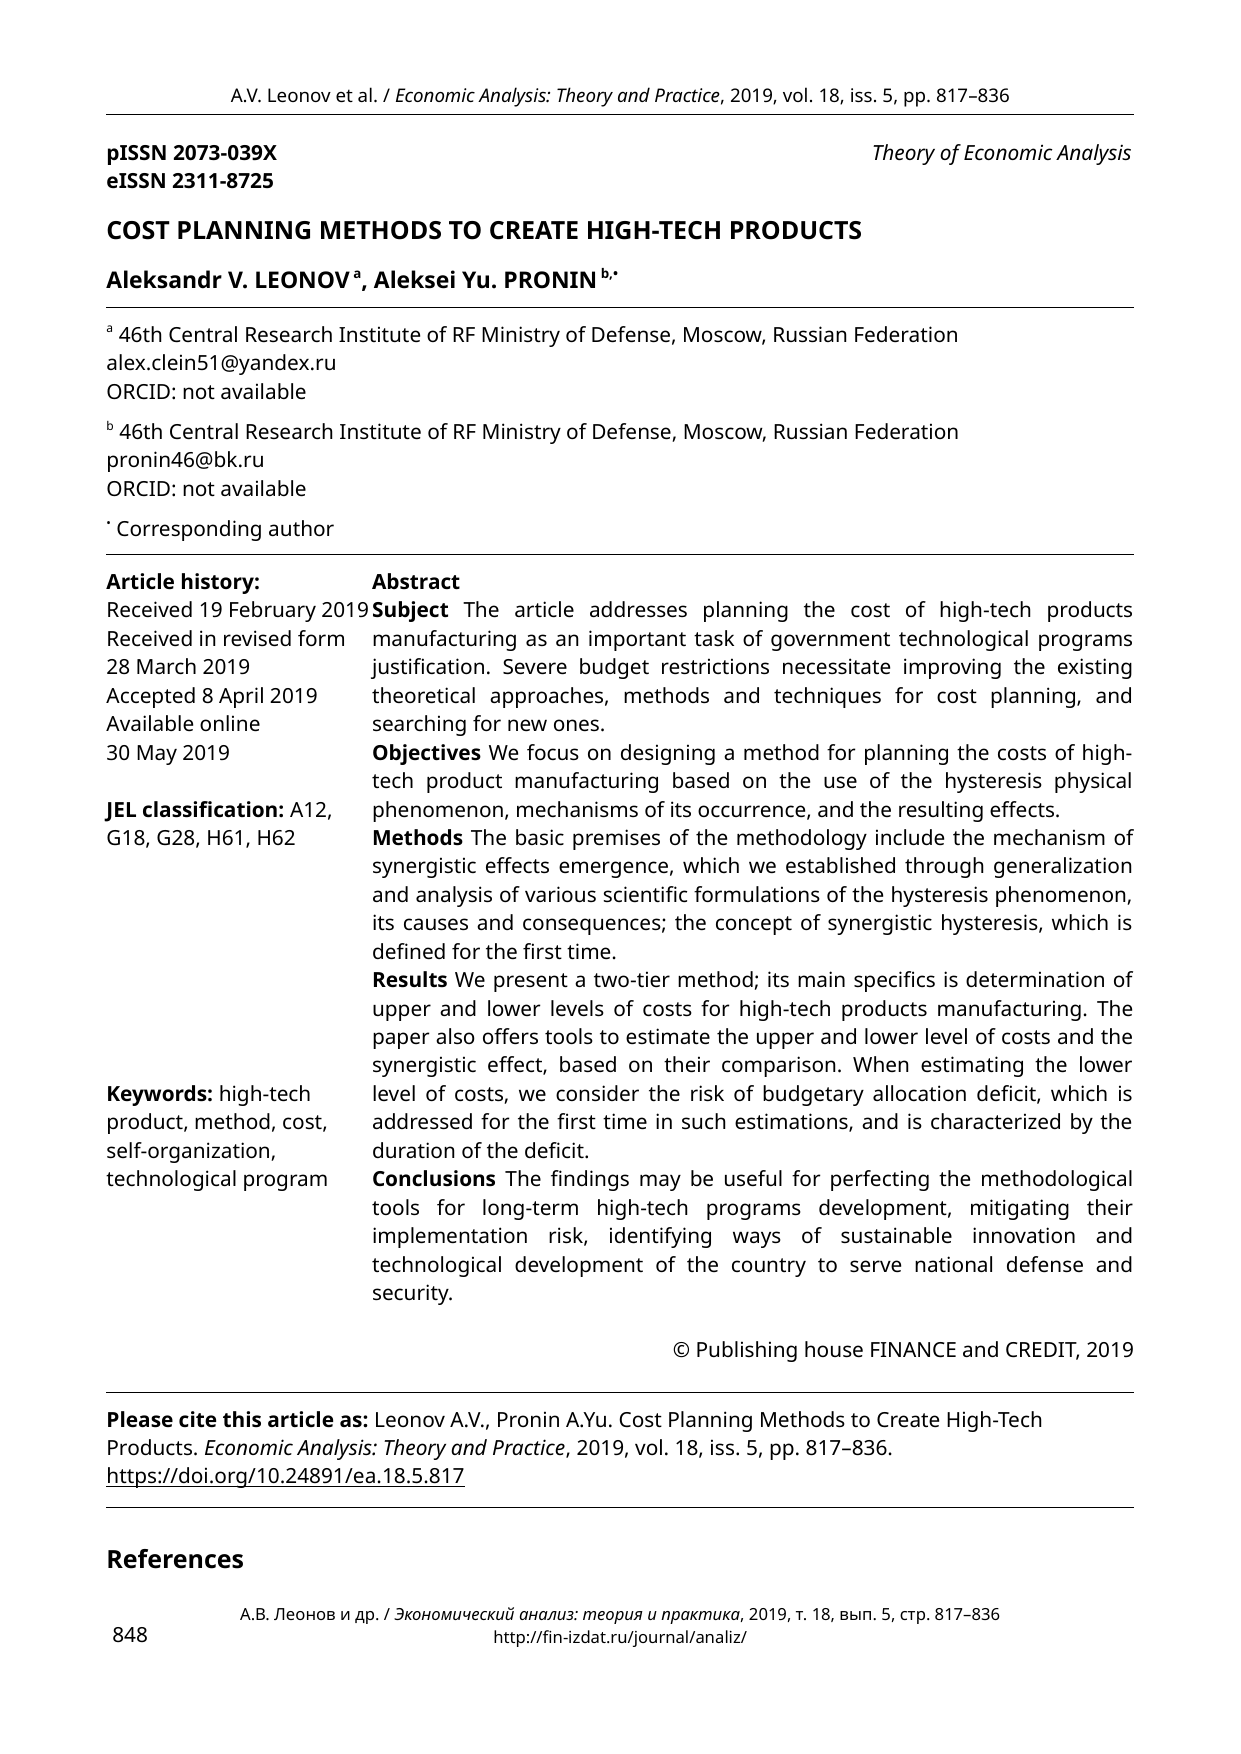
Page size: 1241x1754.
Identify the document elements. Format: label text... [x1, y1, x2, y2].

table_header Article history: Received 19 February 2019 Received in revised form 28 March 2019 Accepted 8 April 2019 Available online 30 May 2019 JEL classification: A12, G18, G28, H61, H62 Keywords: high-tech product, method, cost, self-organization, technological program [106, 555, 372, 1392]
text References [106, 1542, 1134, 1576]
subtitle COST PLANNING METHODS TO CREATE HIGH-TECH PRODUCTS [106, 212, 1134, 246]
table_header a 46th Central Research Institute of RF Ministry of Defense, Moscow, Russian Federation alex.clein51@yandex.ru ORCID: not available b 46th Central Research Institute of RF Ministry of Defense, Moscow, Russian Federation pronin46@bk.ru ORCID: not available • Corresponding author [106, 308, 1134, 554]
table_header Abstract Subject The article addresses planning the cost of high-tech products manufacturing as an important task of government technological programs justification. Severe budget restrictions necessitate improving the existing theoretical approaches, methods and techniques for cost planning, and searching for new ones. Objectives We focus on designing a method for planning the costs of high-tech product manufacturing based on the use of the hysteresis physical phenomenon, mechanisms of its occurrence, and the resulting effects. Methods The basic premises of the methodology include the mechanism of synergistic effects emergence, which we established through generalization and analysis of various scientific formulations of the hysteresis phenomenon, its causes and consequences; the concept of synergistic hysteresis, which is defined for the first time. Results We present a two-tier method; its main specifics is determination of upper and lower levels of costs for high-tech products manufacturing. The paper also offers tools to estimate the upper and lower level of costs and the synergistic effect, based on their comparison. When estimating the lower level of costs, we consider the risk of budgetary allocation deficit, which is addressed for the first time in such estimations, and is characterized by the duration of the deficit. Conclusions The findings may be useful for perfecting the methodological tools for long-term high-tech programs development, mitigating their implementation risk, identifying ways of sustainable innovation and technological development of the country to serve national defense and security. © Publishing house FINANCE and CREDIT, 2019 [372, 555, 1134, 1392]
table_header pISSN 2073-039X eISSN 2311-8725 [106, 132, 620, 201]
table_header Theory of Economic Analysis [620, 132, 1134, 201]
table_cell Please cite this article as: Leonov A.V., Pronin A.Yu. Cost Planning Methods to Create High-Tech Products. Economic Analysis: Theory and Practice, 2019, vol. 18, iss. 5, pp. 817–836. https://doi.org/10.24891/ea.18.5.817 [106, 1393, 1134, 1507]
text Aleksandr V. LEONOV a, Aleksei Yu. PRONIN b,• [106, 264, 1134, 295]
